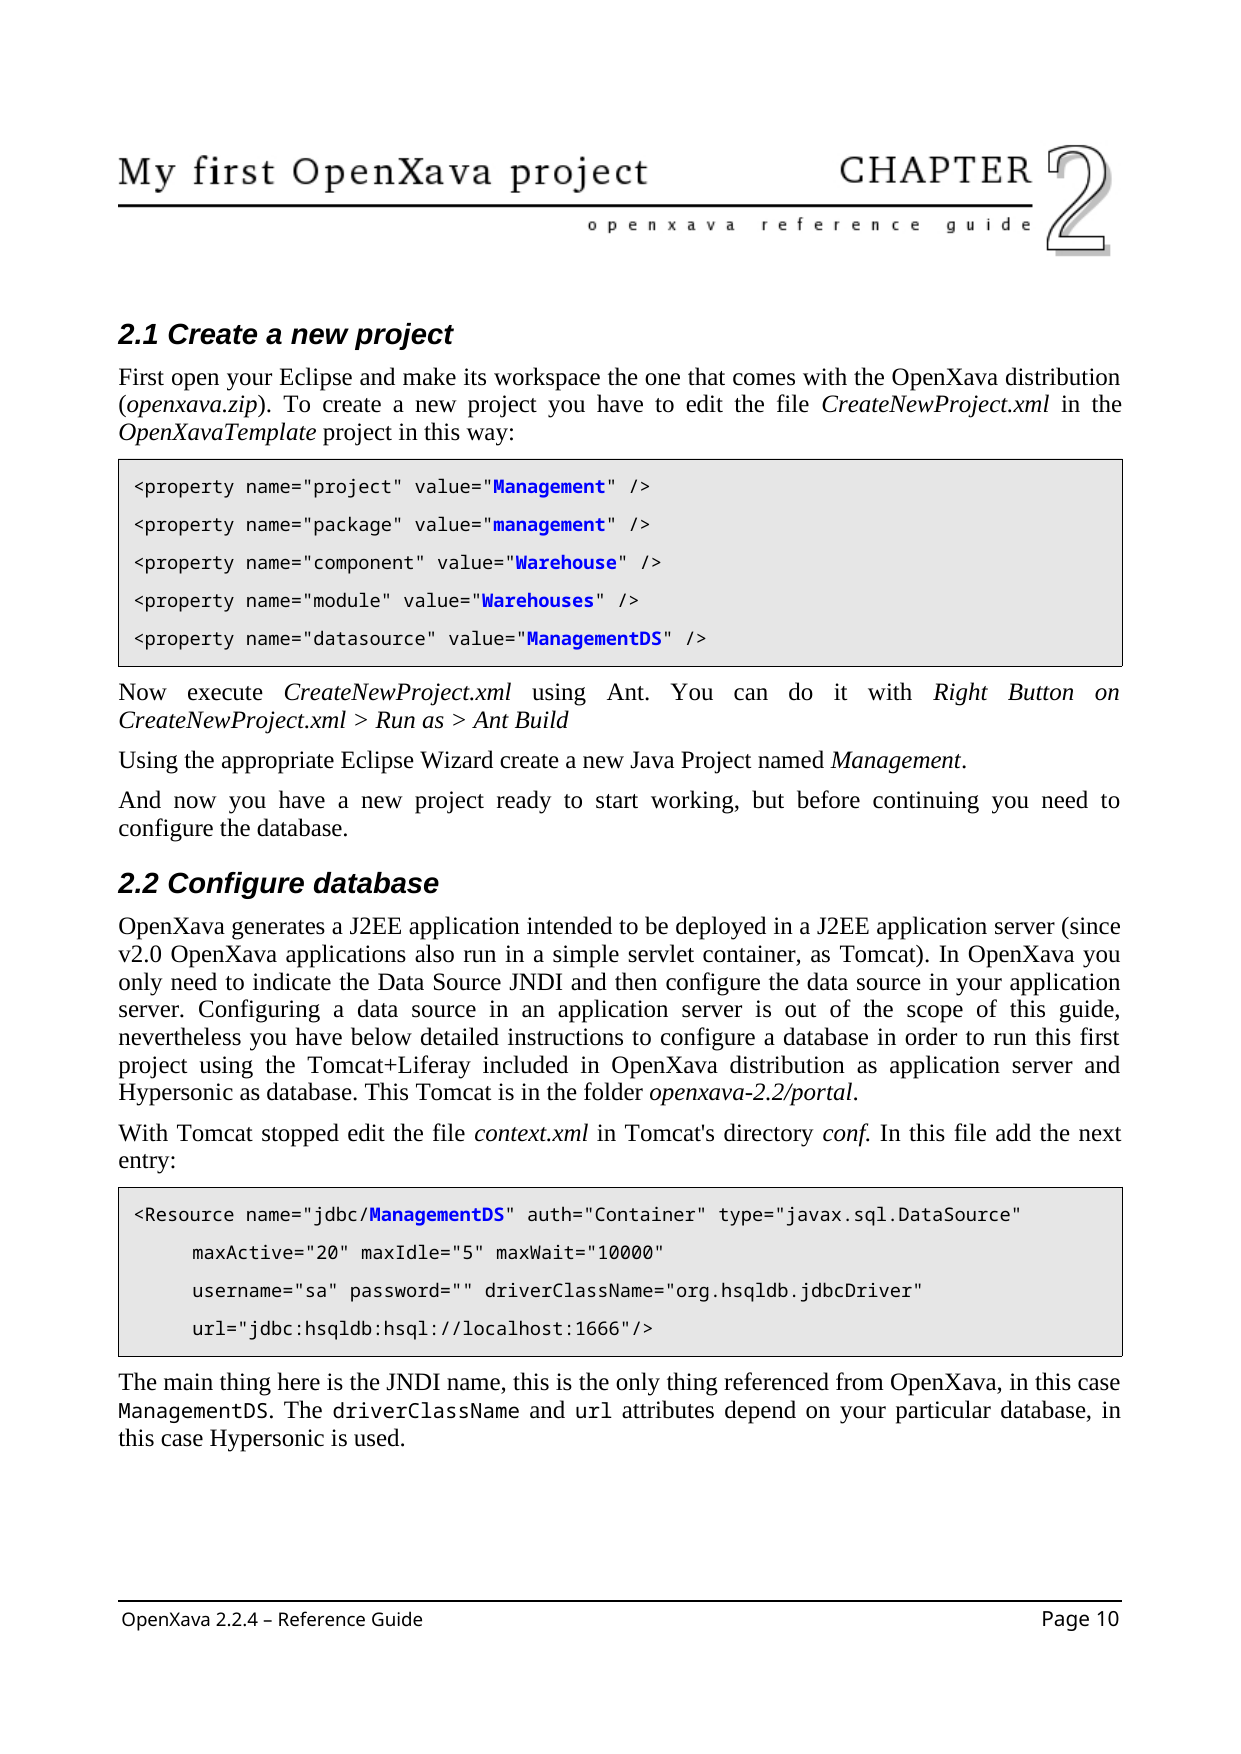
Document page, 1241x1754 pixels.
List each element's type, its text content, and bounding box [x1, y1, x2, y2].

subtitle Create a new project [118, 318, 1122, 350]
text First open your Eclipse and make its workspace the one that comes with the OpenXava distribution (openxava.zip). To create a new project you have to edit the file CreateNewProject.xml in the OpenXavaTemplate project in this way: [118, 363, 1122, 446]
text url="jdbc:hsqldb:hsql://localhost:1666"/> [119, 1301, 1122, 1356]
text <property name="component" value="Warehouse" /> [119, 534, 1122, 573]
text <property name="module" value="Warehouses" /> [119, 573, 1122, 611]
picture [118, 118, 1122, 288]
text OpenXava generates a J2EE application intended to be deployed in a J2EE application server (since v2.0 OpenXava applications also run in a simple servlet container, as Tomcat). In OpenXava you only need to indicate the Data Source JNDI and then configure the data source in your application server. Configuring a data source in an application server is out of the scope of this guide, nevertheless you have below detailed instructions to configure a database in order to run this first project using the Tomcat+Liferay included in OpenXava distribution as application server and Hypersonic as database. This Tomcat is in the folder openxava-2.2/portal. [118, 912, 1122, 1106]
text username="sa" password="" driverClassName="org.hsqldb.jdbcDriver" [119, 1263, 1122, 1301]
subtitle Configure database [118, 867, 1122, 900]
text And now you have a new project ready to start working, but before continuing you need to configure the database. [118, 787, 1122, 842]
text <property name="datasource" value="ManagementDS" /> [119, 611, 1122, 666]
text The main thing here is the JNDI name, this is the only thing referenced from OpenXava, in this case ManagementDS. The driverClassName and url attributes depend on your particular database, in this case Hypersonic is used. [118, 1368, 1122, 1452]
text <Resource name="jdbc/ManagementDS" auth="Container" type="javax.sql.DataSource" [119, 1188, 1122, 1224]
text <property name="package" value="management" /> [119, 497, 1122, 534]
subtitle My first OpenXava project [118, 288, 1122, 293]
text With Tomcat stopped edit the file context.xml in Tomcat's directory conf. In this file add the next entry: [118, 1119, 1122, 1174]
text Now execute CreateNewProject.xml using Ant. You can do it with Right Button on CreateNewProject.xml > Run as > Ant Build [118, 678, 1122, 734]
text maxActive="20" maxIdle="5" maxWait="10000" [119, 1224, 1122, 1263]
text <property name="project" value="Management" /> [119, 460, 1122, 497]
text Using the appropriate Eclipse Wizard create a new Java Project named Management. [118, 746, 1122, 774]
